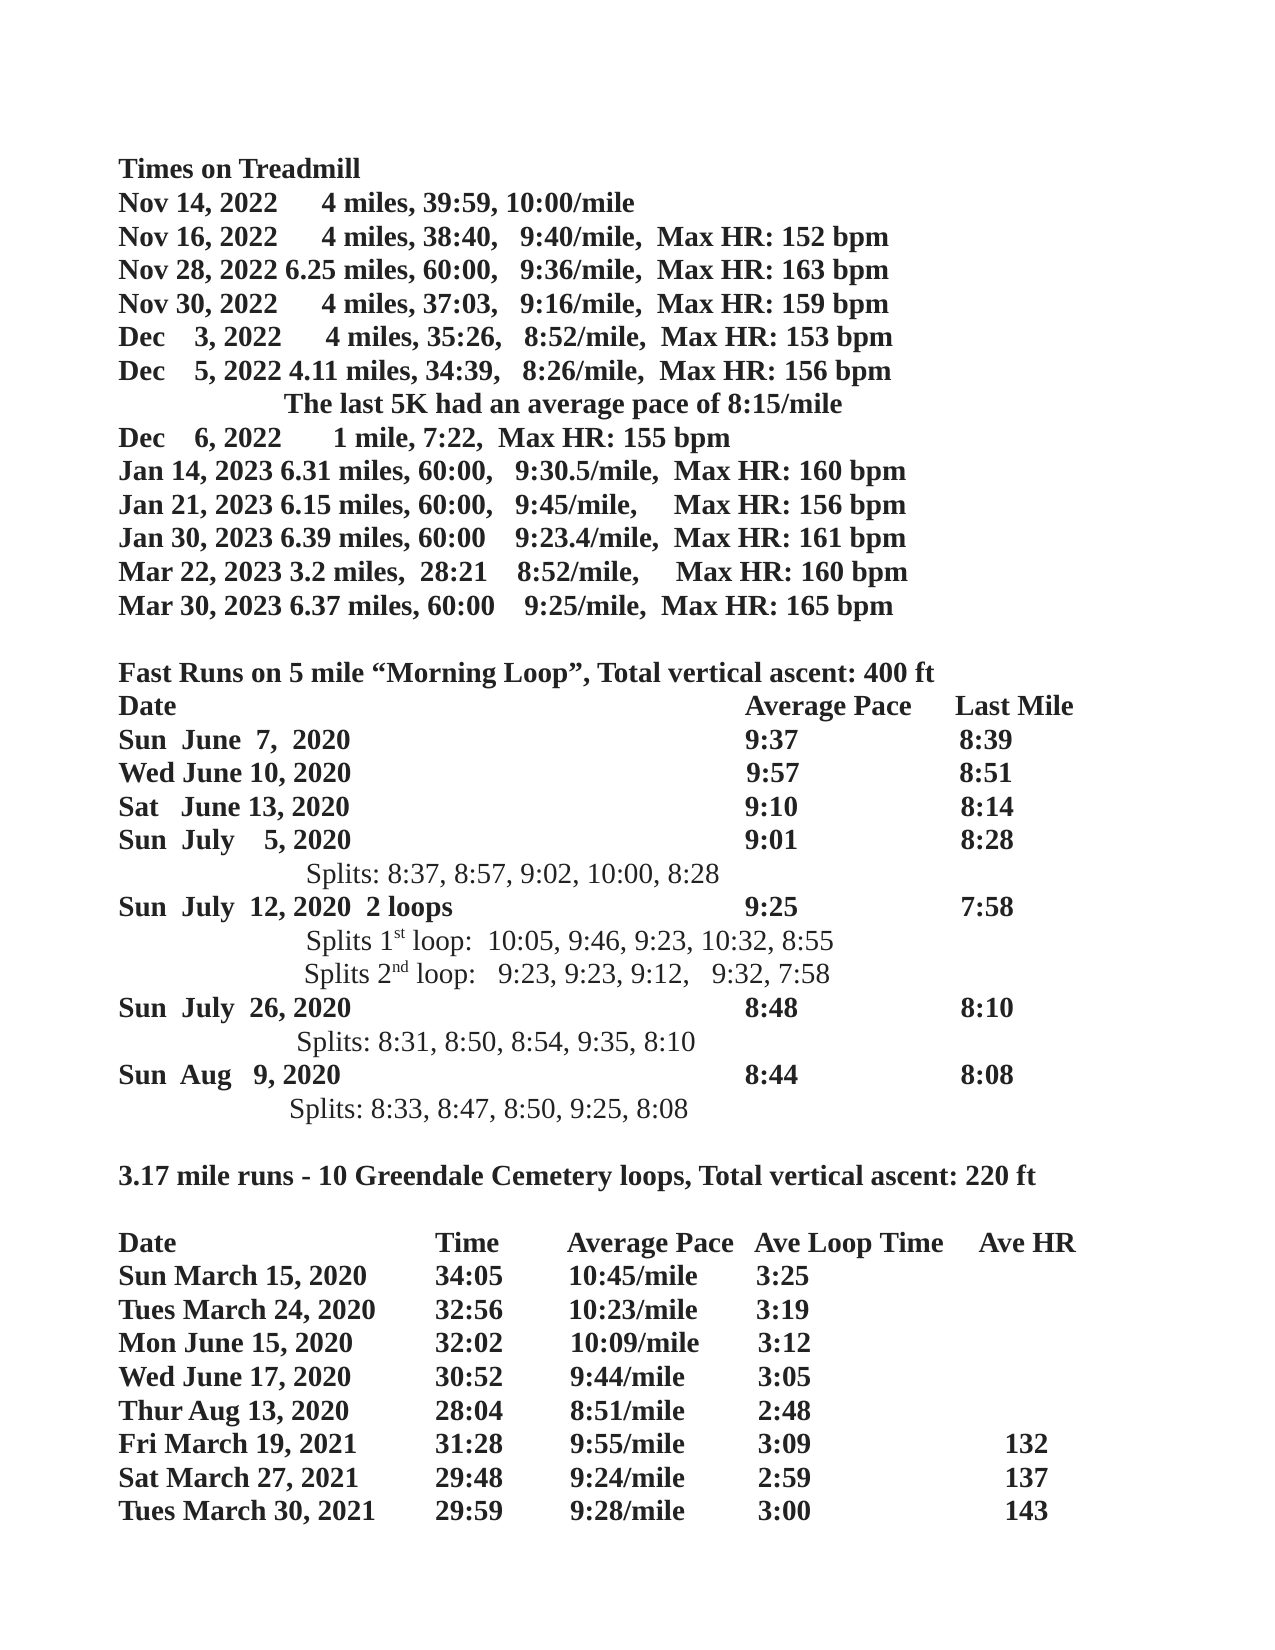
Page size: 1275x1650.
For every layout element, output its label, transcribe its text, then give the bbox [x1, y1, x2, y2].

text The last 5K had an average pace of 8:15/mile [118, 386, 1161, 420]
text Thur Aug 13, 2020 28:04 8:51/mile 2:48 [118, 1393, 1161, 1426]
text Sun March 15, 2020 34:05 10:45/mile 3:25 [118, 1258, 1161, 1292]
text Tues March 30, 2021 29:59 9:28/mile 3:00 143 [118, 1493, 1161, 1527]
text Jan 21, 2023 6.15 miles, 60:00, 9:45/mile, Max HR: 156 bpm [118, 487, 1161, 521]
text Jan 14, 2023 6.31 miles, 60:00, 9:30.5/mile, Max HR: 160 bpm [118, 453, 1161, 487]
text Nov 30, 2022 4 miles, 37:03, 9:16/mile, Max HR: 159 bpm [118, 286, 1161, 319]
text Sun Aug 9, 2020 8:44 8:08 Splits: 8:33, 8:47, 8:50, 9:25, 8:08 [118, 1057, 1161, 1124]
text Date Average Pace Last Mile [118, 688, 1161, 722]
text Wed June 10, 2020 9:57 8:51 [118, 755, 1161, 789]
text Nov 28, 2022 6.25 miles, 60:00, 9:36/mile, Max HR: 163 bpm [118, 252, 1161, 286]
text Wed June 17, 2020 30:52 9:44/mile 3:05 [118, 1359, 1161, 1393]
text Times on Treadmill [118, 152, 1161, 185]
text Sat June 13, 2020 9:10 8:14 Sun July 5, 2020 9:01 8:28 Splits: 8:37, 8:57, 9:02, 10:00, 8:28 Sun July 12, 2020 2 loops 9:25 7:58 Splits 1st loop: 10:05, 9:46, 9:23, 10:32, 8:55 [118, 789, 1161, 957]
text Dec 6, 2022 1 mile, 7:22, Max HR: 155 bpm [118, 420, 1161, 453]
text Sat March 27, 2021 29:48 9:24/mile 2:59 137 [118, 1460, 1161, 1493]
text Mar 30, 2023 6.37 miles, 60:00 9:25/mile, Max HR: 165 bpm [118, 588, 1161, 621]
text Nov 14, 2022 4 miles, 39:59, 10:00/mile [118, 185, 1161, 219]
text Mar 22, 2023 3.2 miles, 28:21 8:52/mile, Max HR: 160 bpm [118, 554, 1161, 588]
text Date Time Average Pace Ave Loop Time Ave HR [118, 1225, 1161, 1258]
list 3.17 mile runs - 10 Greendale Cemetery loops, Total vertical ascent: 220 ft [118, 1158, 1161, 1191]
text Tues March 24, 2020 32:56 10:23/mile 3:19 [118, 1292, 1161, 1326]
text Sun July 26, 2020 8:48 8:10 Splits: 8:31, 8:50, 8:54, 9:35, 8:10 [118, 990, 1161, 1057]
text Dec 3, 2022 4 miles, 35:26, 8:52/mile, Max HR: 153 bpm [118, 319, 1161, 353]
text Fast Runs on 5 mile “Morning Loop”, Total vertical ascent: 400 ft [118, 655, 1161, 688]
text Dec 5, 2022 4.11 miles, 34:39, 8:26/mile, Max HR: 156 bpm [118, 353, 1161, 386]
text Sun June 7, 2020 9:37 8:39 [118, 722, 1161, 755]
text Nov 16, 2022 4 miles, 38:40, 9:40/mile, Max HR: 152 bpm [118, 219, 1161, 252]
text Fri March 19, 2021 31:28 9:55/mile 3:09 132 [118, 1426, 1161, 1460]
text Jan 30, 2023 6.39 miles, 60:00 9:23.4/mile, Max HR: 161 bpm [118, 521, 1161, 554]
text Mon June 15, 2020 32:02 10:09/mile 3:12 [118, 1326, 1161, 1359]
text Splits 2nd loop: 9:23, 9:23, 9:12, 9:32, 7:58 [118, 957, 1161, 990]
